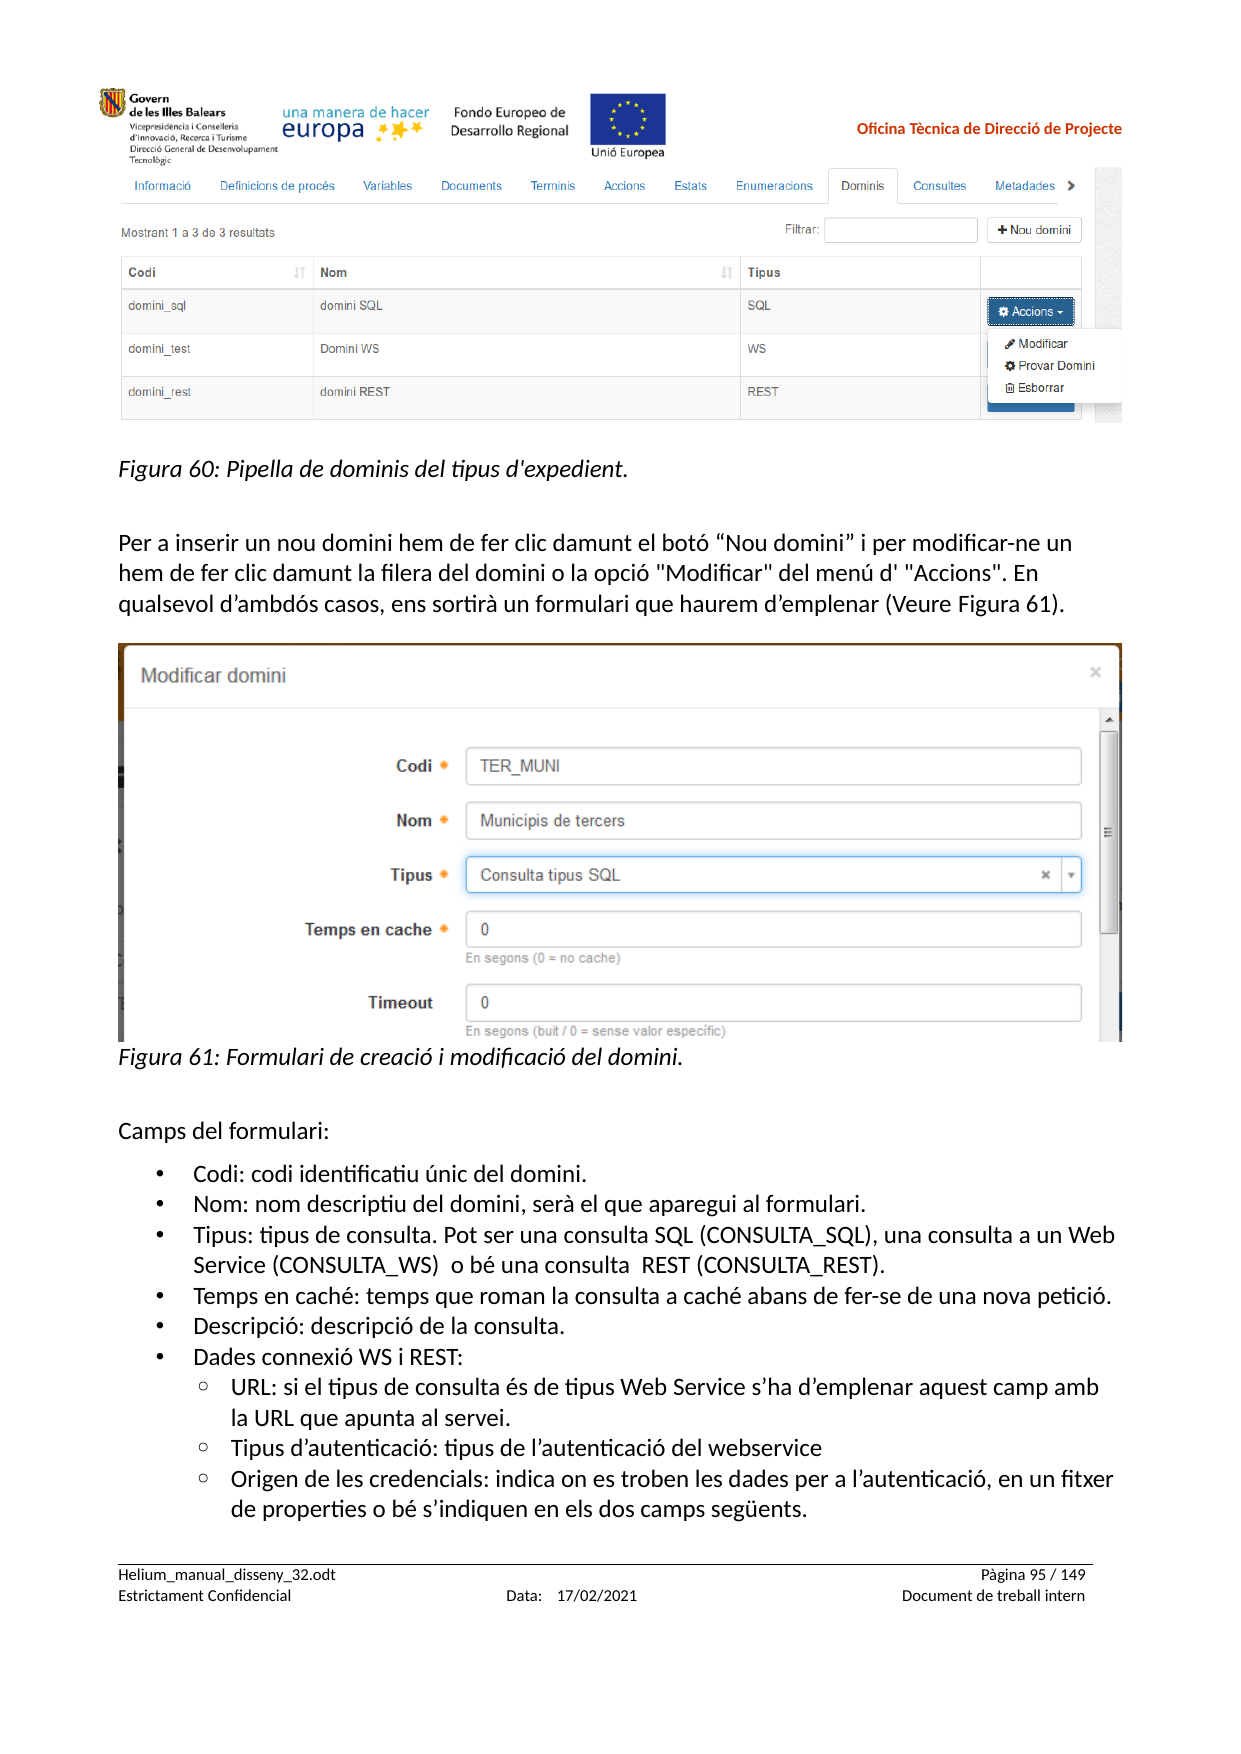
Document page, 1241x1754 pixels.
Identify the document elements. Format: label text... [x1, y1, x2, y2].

list Dades connexió WS i REST: [156, 1341, 1122, 1371]
text Camps del formulari: [118, 1115, 1122, 1145]
list Tipus d’autenticació: tipus de l’autenticació del webservice [193, 1432, 1122, 1463]
text Figura 60: Pipella de dominis del tipus d'expedient. [118, 423, 1122, 484]
list Temps en caché: temps que roman la consulta a caché abans de fer-se de una nova petició. [156, 1280, 1122, 1310]
list URL: si el tipus de consulta és de tipus Web Service s’ha d’emplenar aquest camp amb la URL que apunta al servei. [193, 1371, 1122, 1432]
text Per a inserir un nou domini hem de fer clic damunt el botó “Nou domini” i per modificar-ne un hem de fer clic damunt la filera del domini o la opció "Modificar" del menú d' "Accions". En qualsevol d’ambdós casos, ens sortirà un formulari que haurem d’emplenar (Veure Figura 61). [118, 527, 1122, 618]
picture [99, 87, 668, 166]
picture [118, 167, 1123, 423]
picture [118, 643, 1123, 1042]
list Codi: codi identificatiu únic del domini. [156, 1158, 1122, 1188]
text Figura 61: Formulari de creació i modificació del domini. [118, 1042, 1122, 1072]
list Origen de les credencials: indica on es troben les dades per a l’autenticació, en un fitxer de properties o bé s’indiquen en els dos camps següents. [193, 1463, 1122, 1524]
list Nom: nom descriptiu del domini, serà el que aparegui al formulari. [156, 1188, 1122, 1219]
list Descripció: descripció de la consulta. [156, 1310, 1122, 1341]
list Tipus: tipus de consulta. Pot ser una consulta SQL (CONSULTA_SQL), una consulta a un Web Service (CONSULTA_WS) o bé una consulta REST (CONSULTA_REST). [156, 1219, 1122, 1280]
